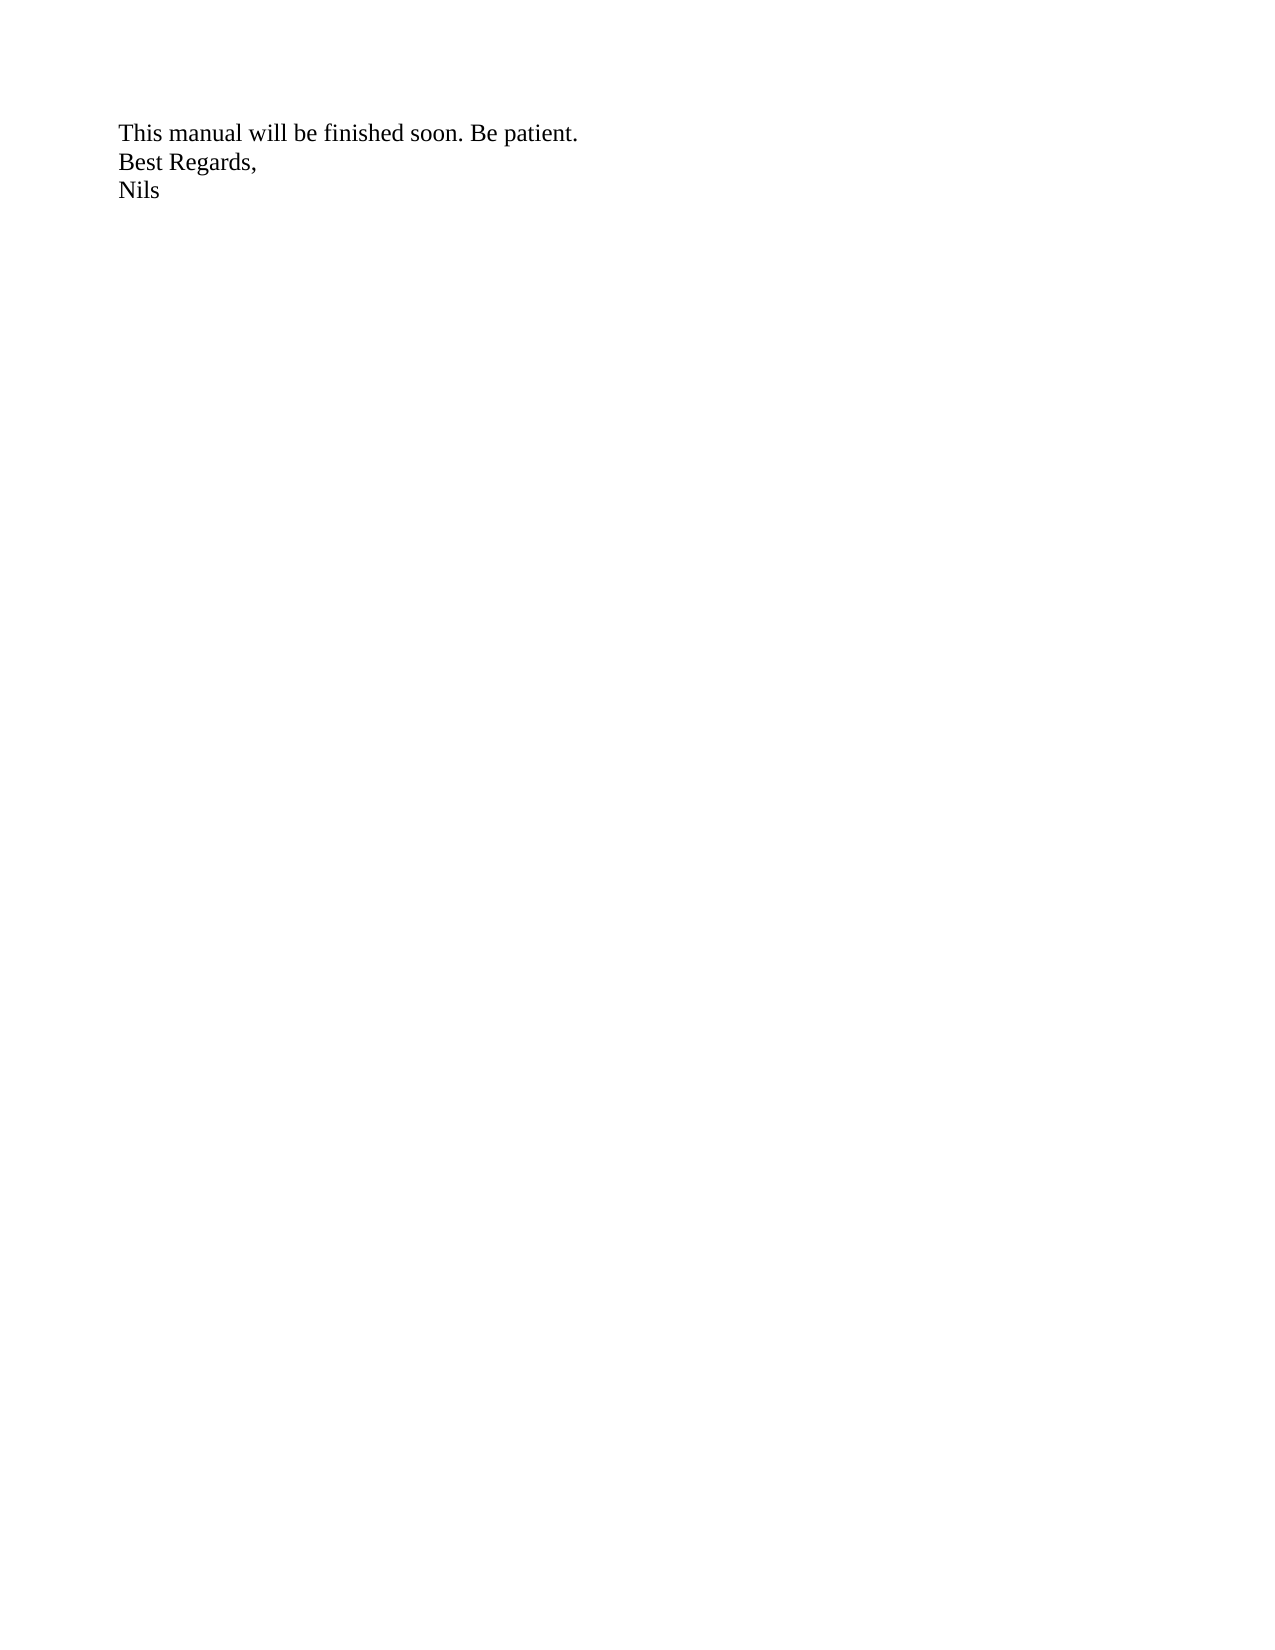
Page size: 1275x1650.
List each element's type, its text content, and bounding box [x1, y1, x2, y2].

text This manual will be finished soon. Be patient. [118, 118, 1157, 147]
text Nils [118, 176, 1157, 204]
text Best Regards, [118, 147, 1157, 176]
